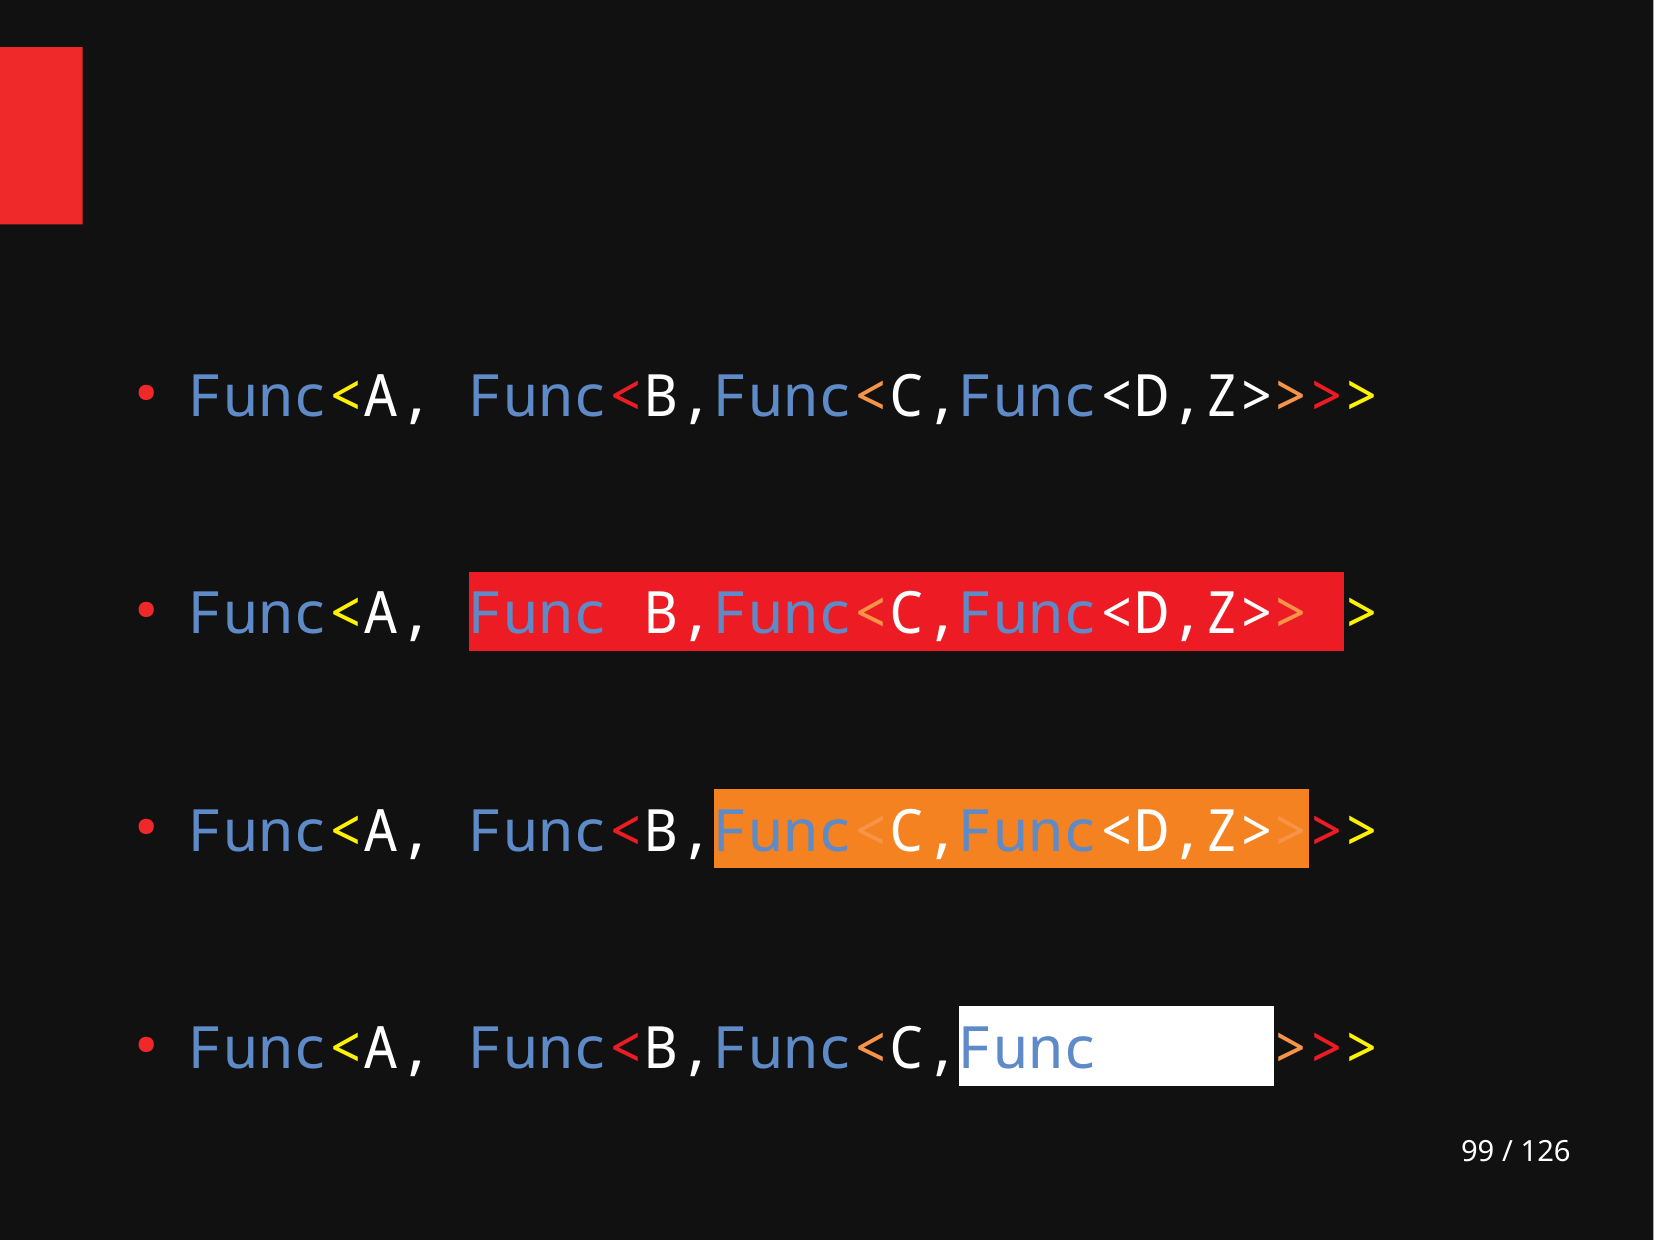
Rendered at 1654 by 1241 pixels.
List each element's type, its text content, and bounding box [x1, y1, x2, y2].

list Func<A, Func<B,Func<C,Func<D,Z>>>> Func<A, Func<B,Func<C,Func<D,Z>>>> Func<A, Func<B,Func<C,Func<D,Z>>>> Func<A, Func<B,Func<C,Func<D,Z>>>> [118, 354, 1536, 1074]
